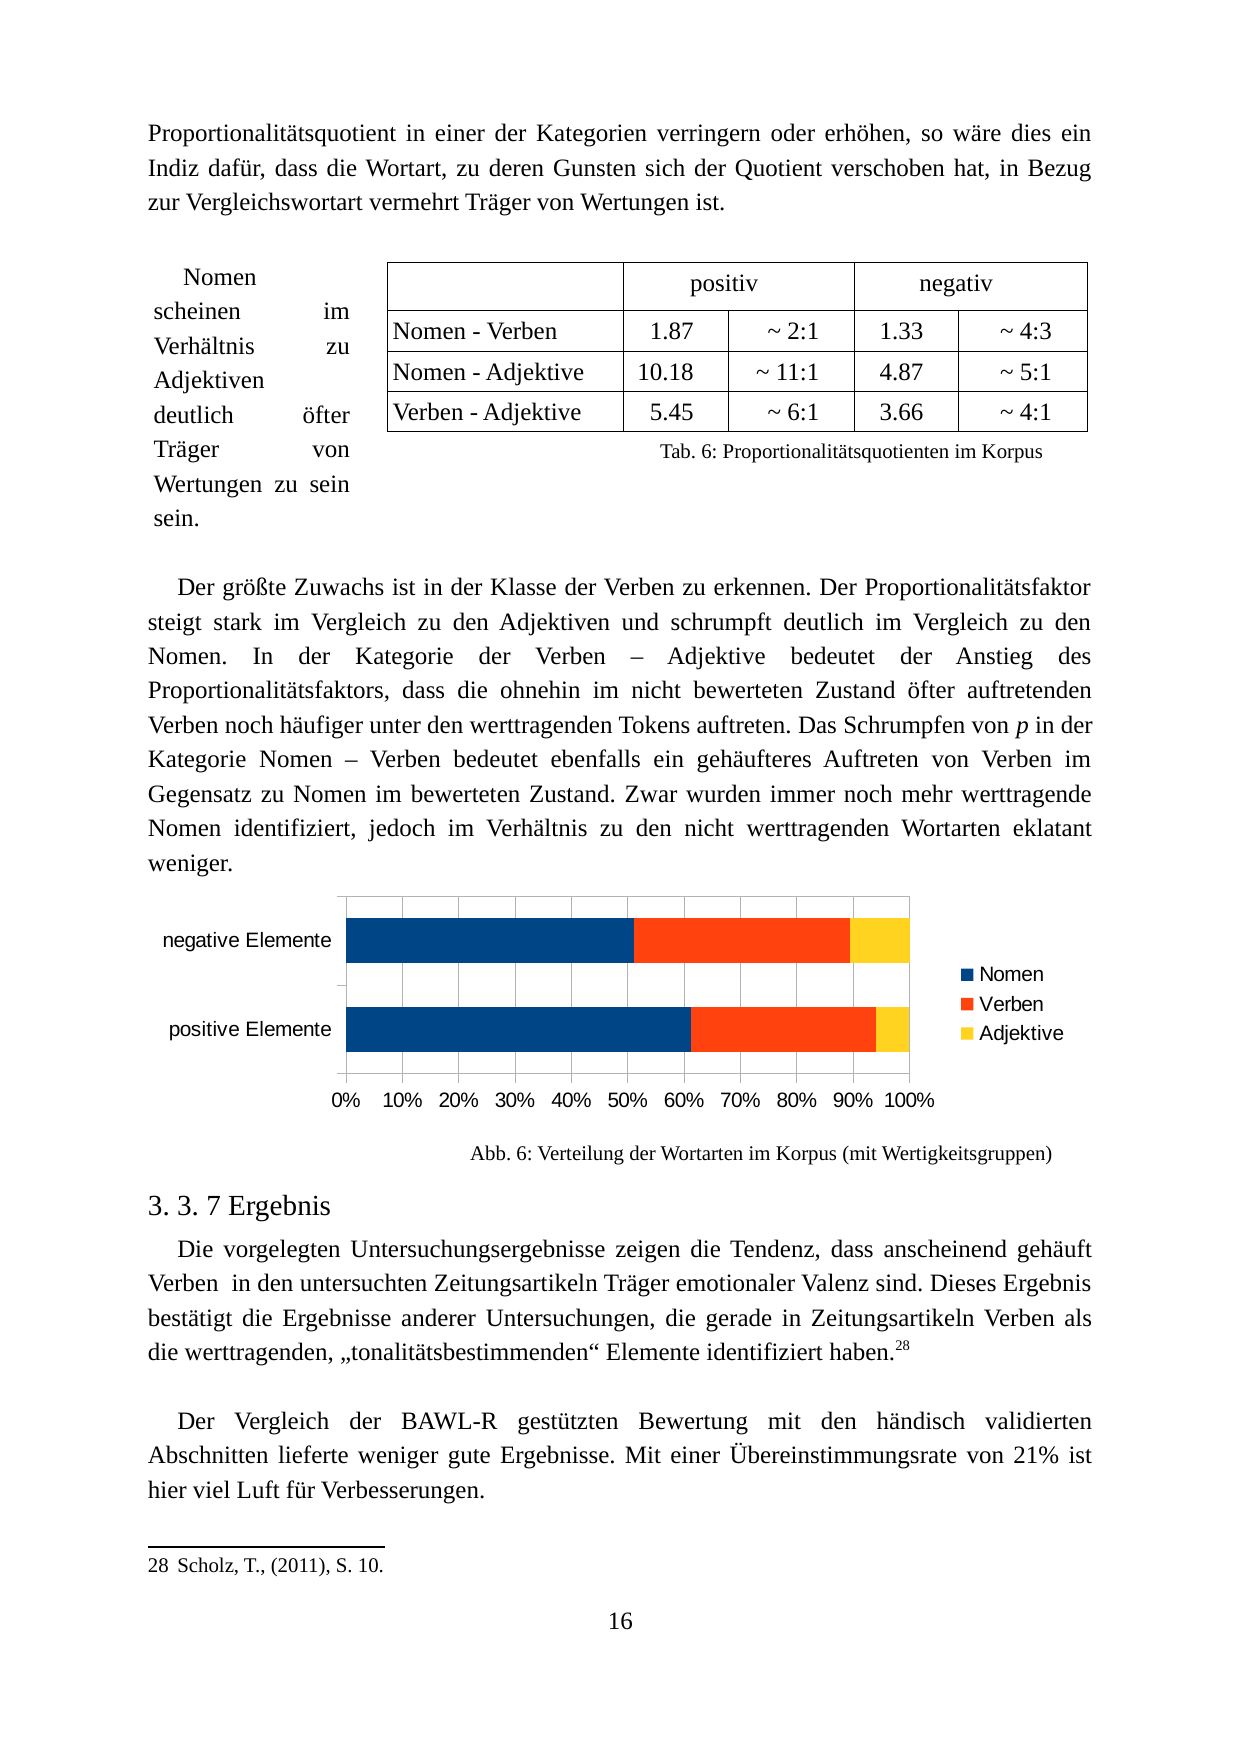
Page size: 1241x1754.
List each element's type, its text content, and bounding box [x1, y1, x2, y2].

table_header [388, 263, 623, 310]
table_cell ~ 11:1 [729, 352, 854, 391]
table_cell ~ 2:1 [729, 311, 854, 351]
table_header Nomen scheinen im Verhältnis zu Adjektiven deutlich öfter Träger von Wertungen zu sein sein. [148, 256, 355, 538]
table_cell 1,87 [624, 311, 728, 351]
text Scholz, T., (2011), S. 10. [148, 1553, 1093, 1577]
table_cell ~ 6:1 [729, 392, 854, 431]
table_cell 1,33 [855, 311, 958, 351]
table_header Abb. 6: Verteilung der Wortarten im Korpus (mit Wertigkeitsgruppen) [148, 883, 1093, 1171]
table_cell ~ 5:1 [959, 352, 1087, 391]
table_cell 5,45 [624, 392, 728, 431]
table_cell 4,87 [855, 352, 958, 391]
text Proportionalitätsquotient in einer der Kategorien verringern oder erhöhen, so wäre dies ein Indiz dafür, dass die Wortart, zu deren Gunsten sich der Quotient verschoben hat, in Bezug zur Vergleichswortart vermehrt Träger von Wertungen ist. [148, 118, 1093, 216]
text Der Vergleich der BAWL-R gestützten Bewertung mit den händisch validierten Abschnitten lieferte weniger gute Ergebnisse. Mit einer Übereinstimmungsrate von 21% ist hier viel Luft für Verbesserungen. [148, 1406, 1093, 1504]
table_cell 10,18 [624, 352, 728, 391]
text Die vorgelegten Untersuchungsergebnisse zeigen die Tendenz, dass anscheinend gehäuft Verben in den untersuchten Zeitungsartikeln Träger emotionaler Valenz sind. Dieses Ergebnis bestätigt die Ergebnisse anderer Untersuchungen, die gerade in Zeitungsartikeln Verben als die werttragenden, „tonalitätsbestimmenden“ Elemente identifiziert haben. [148, 1234, 1093, 1366]
table_cell Verben - Adjektive [388, 392, 623, 431]
table_cell Nomen - Verben [388, 311, 623, 351]
table_cell ~ 4:3 [959, 311, 1087, 351]
table_cell 3,66 [855, 392, 958, 431]
table_header Tab. 6: Proportionalitätsquotienten im Korpus [355, 256, 1093, 538]
table_cell Nomen - Adjektive [388, 352, 623, 391]
table_cell ~ 4:1 [959, 392, 1087, 431]
table_header positiv [624, 263, 854, 310]
text Der größte Zuwachs ist in der Klasse der Verben zu erkennen. Der Proportionalitätsfaktor steigt stark im Vergleich zu den Adjektiven und schrumpft deutlich im Vergleich zu den Nomen. In der Kategorie der Verben – Adjektive bedeutet der Anstieg des Proportionalitätsfaktors, dass die ohnehin im nicht bewerteten Zustand öfter auftretenden Verben noch häufiger unter den werttragenden Tokens auftreten. Das Schrumpfen von p in der Kategorie Nomen – Verben bedeutet ebenfalls ein gehäufteres Auftreten von Verben im Gegensatz zu Nomen im bewerteten Zustand. Zwar wurden immer noch mehr werttragende Nomen identifiziert, jedoch im Verhältnis zu den nicht werttragenden Wortarten eklatant weniger. [148, 572, 1093, 877]
text 3. 3. 7 Ergebnis [148, 1188, 1093, 1222]
table_header negativ [855, 263, 1087, 310]
